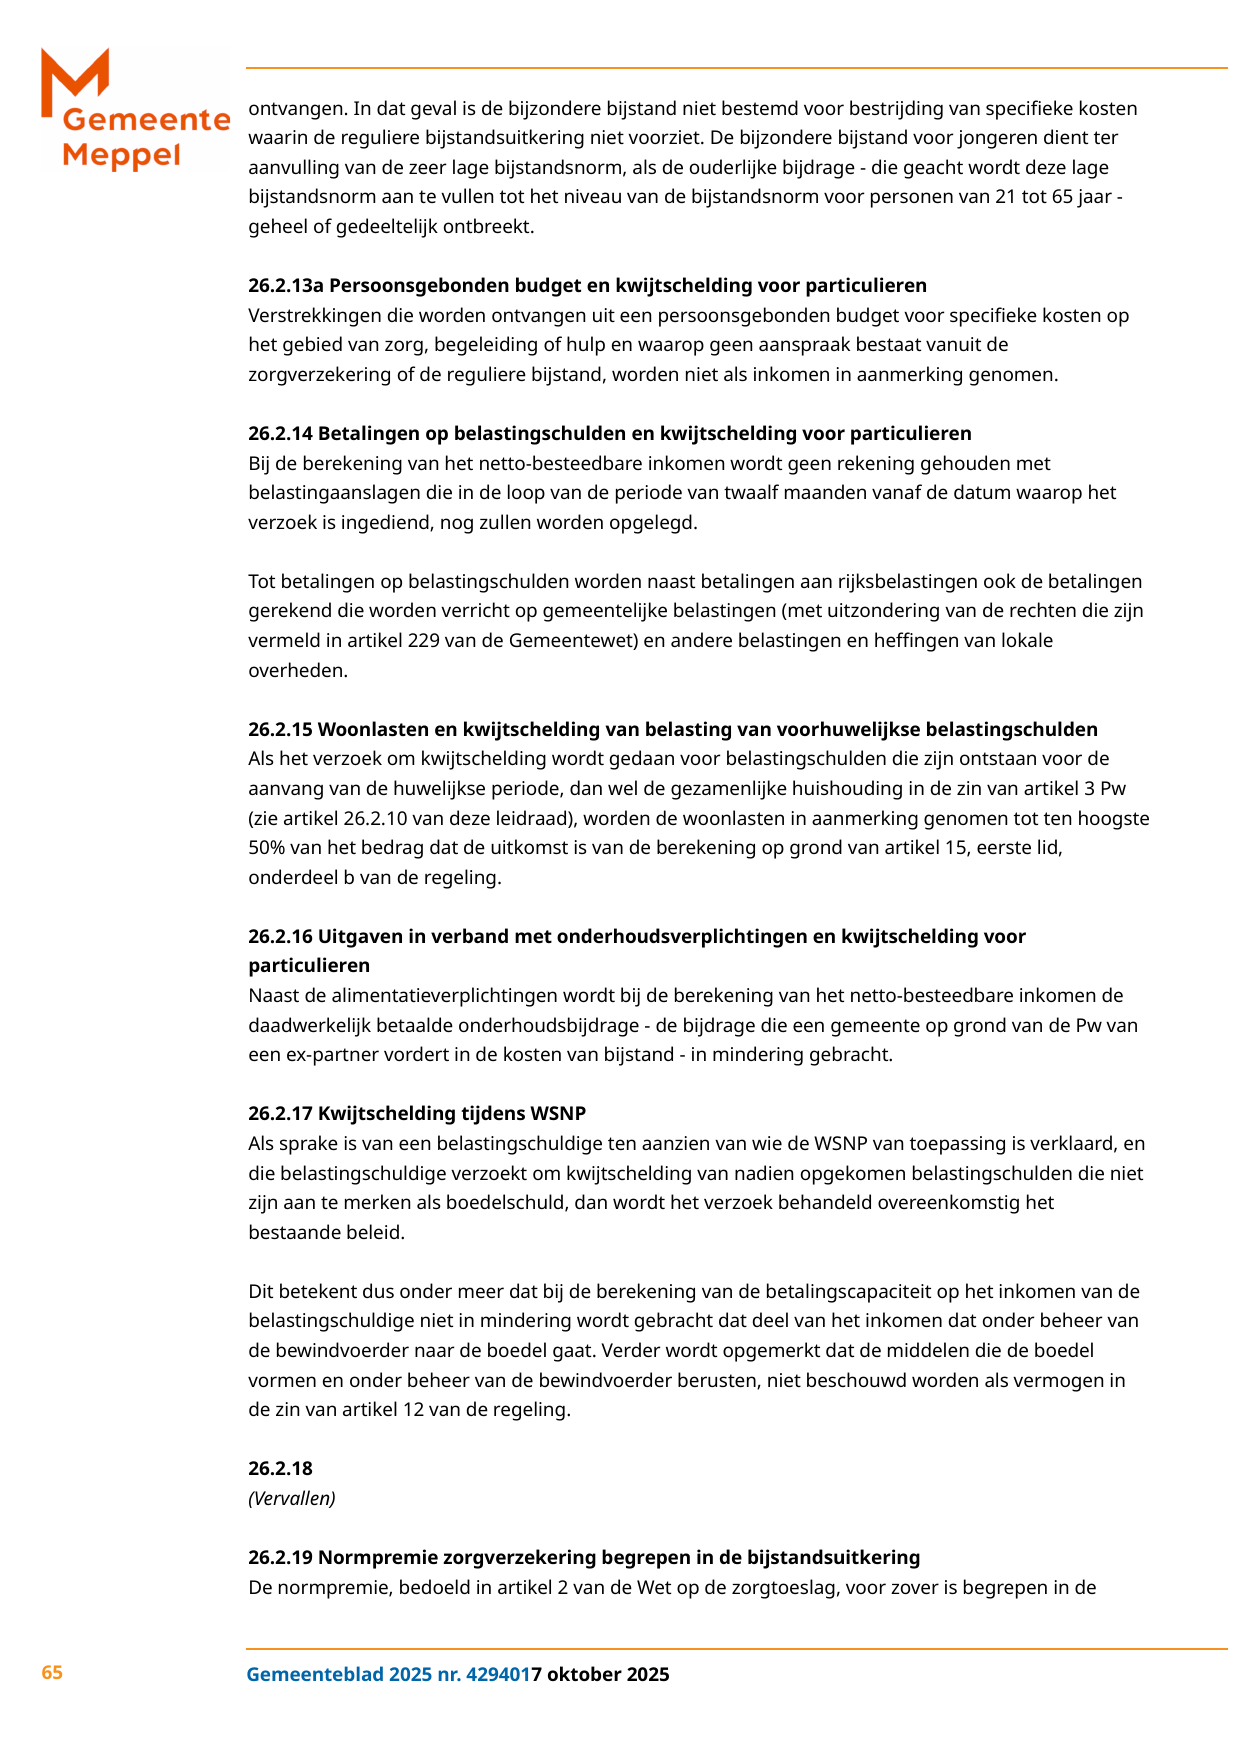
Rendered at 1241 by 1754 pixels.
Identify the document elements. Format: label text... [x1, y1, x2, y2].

text 26.2.15 Woonlasten en kwijtschelding van belasting van voorhuwelijkse belastingschulden [248, 716, 1152, 742]
text 26.2.17 Kwijtschelding tijdens WSNP [248, 1101, 1152, 1126]
text (Vervallen) [248, 1485, 1152, 1511]
picture [41, 47, 231, 172]
text Dit betekent dus onder meer dat bij de berekening van de betalingscapaciteit op het inkomen van de belastingschuldige niet in mindering wordt gebracht dat deel van het inkomen dat onder beheer van de bewindvoerder naar de boedel gaat. Verder wordt opgemerkt dat de middelen die de boedel vormen en onder beheer van de bewindvoerder berusten, niet beschouwd worden als vermogen in de zin van artikel 12 van de regeling. [248, 1278, 1152, 1422]
text Verstrekkingen die worden ontvangen uit een persoonsgebonden budget voor specifieke kosten op het gebied van zorg, begeleiding of hulp en waarop geen aanspraak bestaat vanuit de zorgverzekering of de reguliere bijstand, worden niet als inkomen in aanmerking genomen. [248, 302, 1152, 387]
text 26.2.16 Uitgaven in verband met onderhoudsverplichtingen en kwijtschelding voor particulieren [248, 923, 1152, 978]
text 26.2.14 Betalingen op belastingschulden en kwijtschelding voor particulieren [248, 420, 1152, 446]
text 26.2.13a Persoonsgebonden budget en kwijtschelding voor particulieren [248, 272, 1152, 298]
text Als het verzoek om kwijtschelding wordt gedaan voor belastingschulden die zijn ontstaan voor de aanvang van de huwelijkse periode, dan wel de gezamenlijke huishouding in de zin van artikel 3 Pw (zie artikel 26.2.10 van deze leidraad), worden de woonlasten in aanmerking genomen tot ten hoogste 50% van het bedrag dat de uitkomst is van de berekening op grond van artikel 15, eerste lid, onderdeel b van de regeling. [248, 746, 1152, 890]
text De normpremie, bedoeld in artikel 2 van de Wet op de zorgtoeslag, voor zover is begrepen in de [248, 1574, 1152, 1600]
text ontvangen. In dat geval is de bijzondere bijstand niet bestemd voor bestrijding van specifieke kosten waarin de reguliere bijstandsuitkering niet voorziet. De bijzondere bijstand voor jongeren dient ter aanvulling van de zeer lage bijstandsnorm, als de ouderlijke bijdrage - die geacht wordt deze lage bijstandsnorm aan te vullen tot het niveau van de bijstandsnorm voor personen van 21 tot 65 jaar - geheel of gedeeltelijk ontbreekt. [248, 95, 1152, 239]
text 26.2.19 Normpremie zorgverzekering begrepen in de bijstandsuitkering [248, 1544, 1152, 1570]
text 26.2.18 [248, 1456, 1152, 1481]
text Naast de alimentatieverplichtingen wordt bij de berekening van het netto-besteedbare inkomen de daadwerkelijk betaalde onderhoudsbijdrage - de bijdrage die een gemeente op grond van de Pw van een ex-partner vordert in de kosten van bijstand - in mindering gebracht. [248, 982, 1152, 1067]
text Als sprake is van een belastingschuldige ten aanzien van wie de WSNP van toepassing is verklaard, en die belastingschuldige verzoekt om kwijtschelding van nadien opgekomen belastingschulden die niet zijn aan te merken als boedelschuld, dan wordt het verzoek behandeld overeenkomstig het bestaande beleid. [248, 1130, 1152, 1245]
text Tot betalingen op belastingschulden worden naast betalingen aan rijksbelastingen ook de betalingen gerekend die worden verricht op gemeentelijke belastingen (met uitzondering van de rechten die zijn vermeld in artikel 229 van de Gemeentewet) en andere belastingen en heffingen van lokale overheden. [248, 568, 1152, 683]
text Bij de berekening van het netto-besteedbare inkomen wordt geen rekening gehouden met belastingaanslagen die in de loop van de periode van twaalf maanden vanaf de datum waarop het verzoek is ingediend, nog zullen worden opgelegd. [248, 450, 1152, 535]
